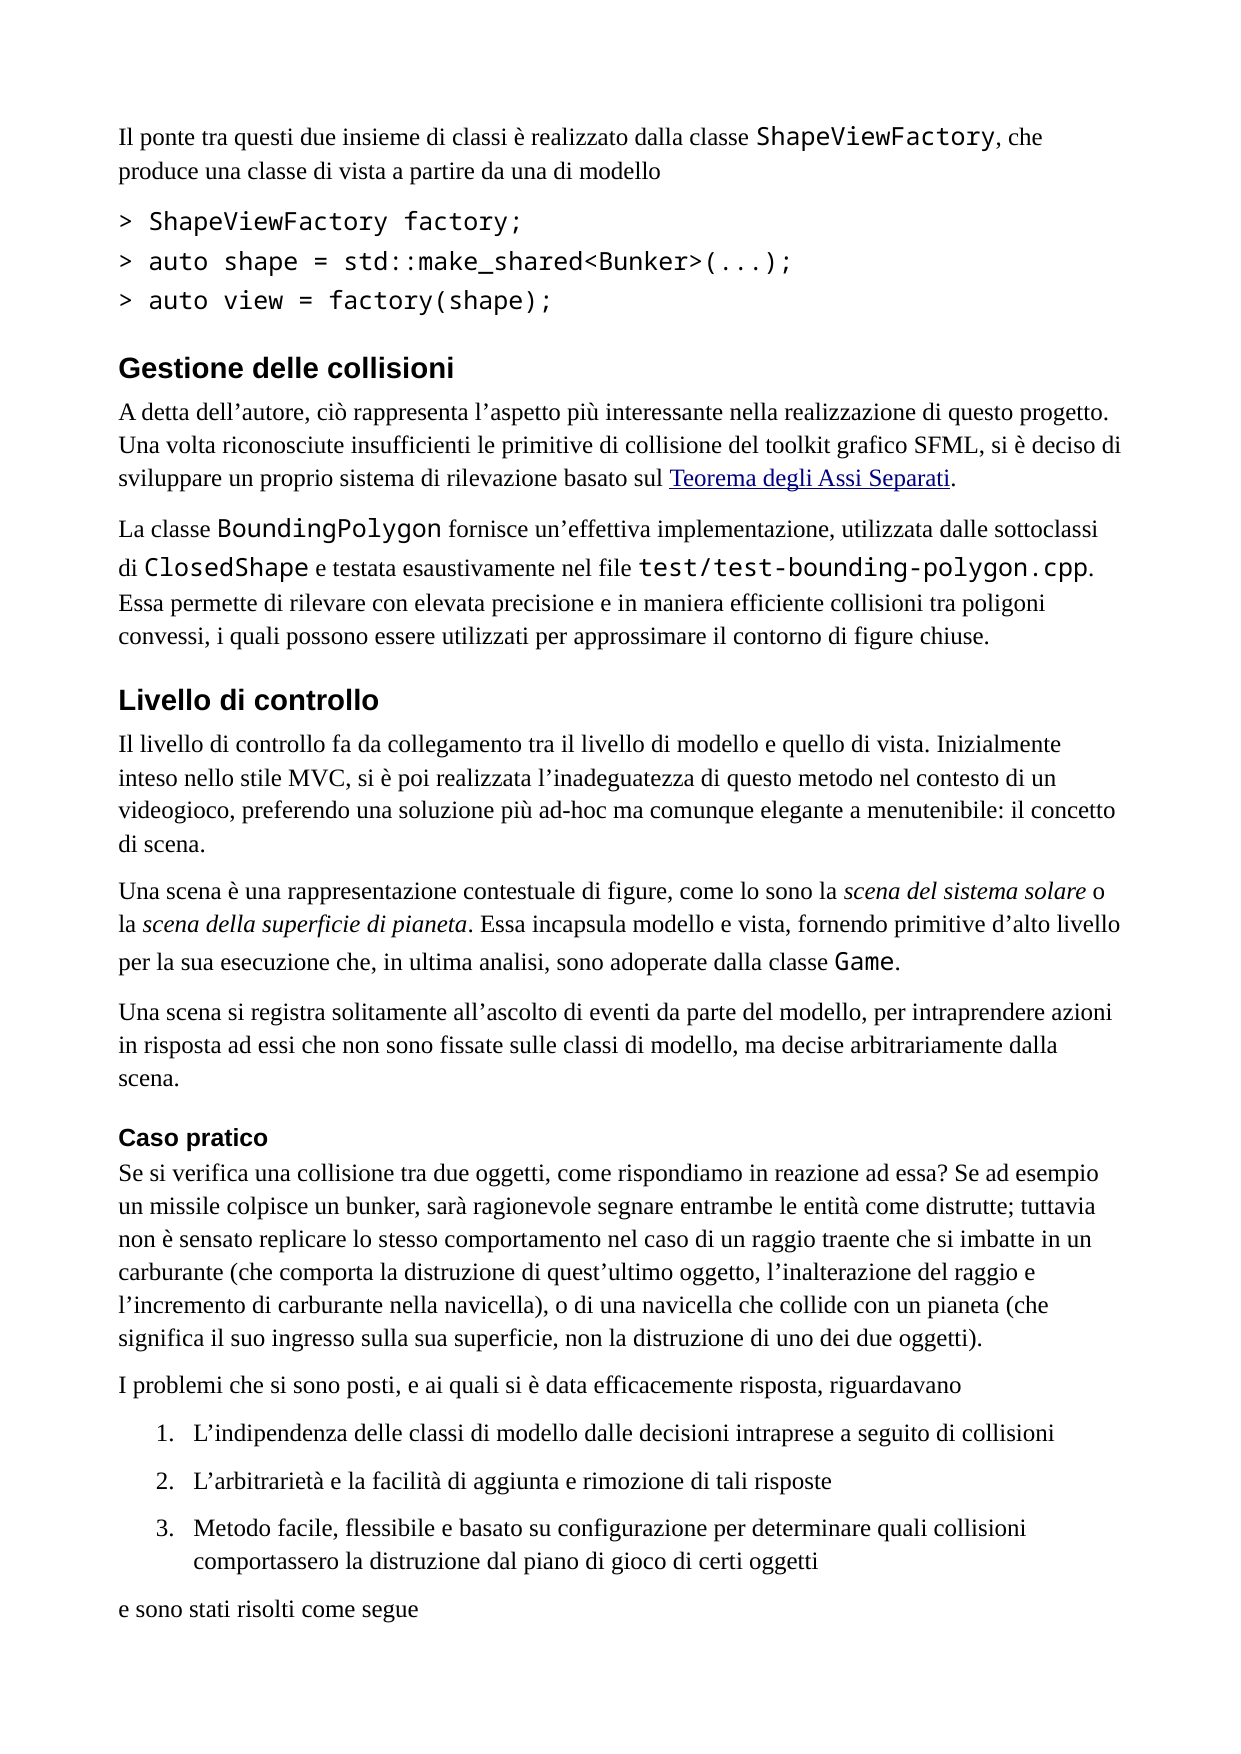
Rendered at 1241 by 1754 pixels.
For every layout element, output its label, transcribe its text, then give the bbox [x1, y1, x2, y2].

subtitle Gestione delle collisioni [118, 351, 1122, 384]
subtitle Livello di controllo [118, 683, 1122, 717]
text I problemi che si sono posti, e ai quali si è data efficacemente risposta, riguardavano [118, 1371, 1122, 1399]
list L’indipendenza delle classi di modello dalle decisioni intraprese a seguito di collisioni [156, 1418, 1122, 1447]
text Il livello di controllo fa da collegamento tra il livello di modello e quello di vista. Inizialmente inteso nello stile MVC, si è poi realizzata l’inadeguatezza di questo metodo nel contesto di un videogioco, preferendo una soluzione più ad-hoc ma comunque elegante a menutenibile: il concetto di scena. [118, 729, 1122, 857]
subtitle Caso pratico [118, 1123, 1122, 1152]
text La classe BoundingPolygon fornisce un’effettiva implementazione, utilizzata dalle sottoclassi di ClosedShape e testata esaustivamente nel file test/test-bounding-polygon.cpp. Essa permette di rilevare con elevata precisione e in maniera efficiente collisioni tra poligoni convessi, i quali possono essere utilizzati per approssimare il contorno di figure chiuse. [118, 511, 1122, 650]
text Se si verifica una collisione tra due oggetti, come rispondiamo in reazione ad essa? Se ad esempio un missile colpisce un bunker, sarà ragionevole segnare entrambe le entità come distrutte; tuttavia non è sensato replicare lo stesso comportamento nel caso di un raggio traente che si imbatte in un carburante (che comporta la distruzione di quest’ultimo oggetto, l’inalterazione del raggio e l’incremento di carburante nella navicella), o di una navicella che collide con un pianeta (che significa il suo ingresso sulla sua superficie, non la distruzione di uno dei due oggetti). [118, 1158, 1122, 1352]
text > ShapeViewFactory factory; > auto shape = std::make_shared<Bunker>(...); > auto view = factory(shape); [118, 204, 1122, 316]
text e sono stati risolti come segue [118, 1594, 1122, 1623]
text Una scena si registra solitamente all’ascolto di eventi da parte del modello, per intraprendere azioni in risposta ad essi che non sono fissate sulle classi di modello, ma decise arbitrariamente dalla scena. [118, 997, 1122, 1092]
text Il ponte tra questi due insieme di classi è realizzato dalla classe ShapeViewFactory, che produce una classe di vista a partire da una di modello [118, 118, 1122, 185]
text A detta dell’autore, ciò rappresenta l’aspetto più interessante nella realizzazione di questo progetto. Una volta riconosciute insufficienti le primitive di collisione del toolkit grafico SFML, si è deciso di sviluppare un proprio sistema di rilevazione basato sul Teorema degli Assi Separati. [118, 397, 1122, 492]
list Metodo facile, flessibile e basato su configurazione per determinare quali collisioni comportassero la distruzione dal piano di gioco di certi oggetti [156, 1513, 1122, 1575]
text Una scena è una rappresentazione contestuale di figure, come lo sono la scena del sistema solare o la scena della superficie di pianeta. Essa incapsula modello e vista, fornendo primitive d’alto livello per la sua esecuzione che, in ultima analisi, sono adoperate dalla classe Game. [118, 876, 1122, 977]
list L’arbitrarietà e la facilità di aggiunta e rimozione di tali risposte [156, 1466, 1122, 1494]
